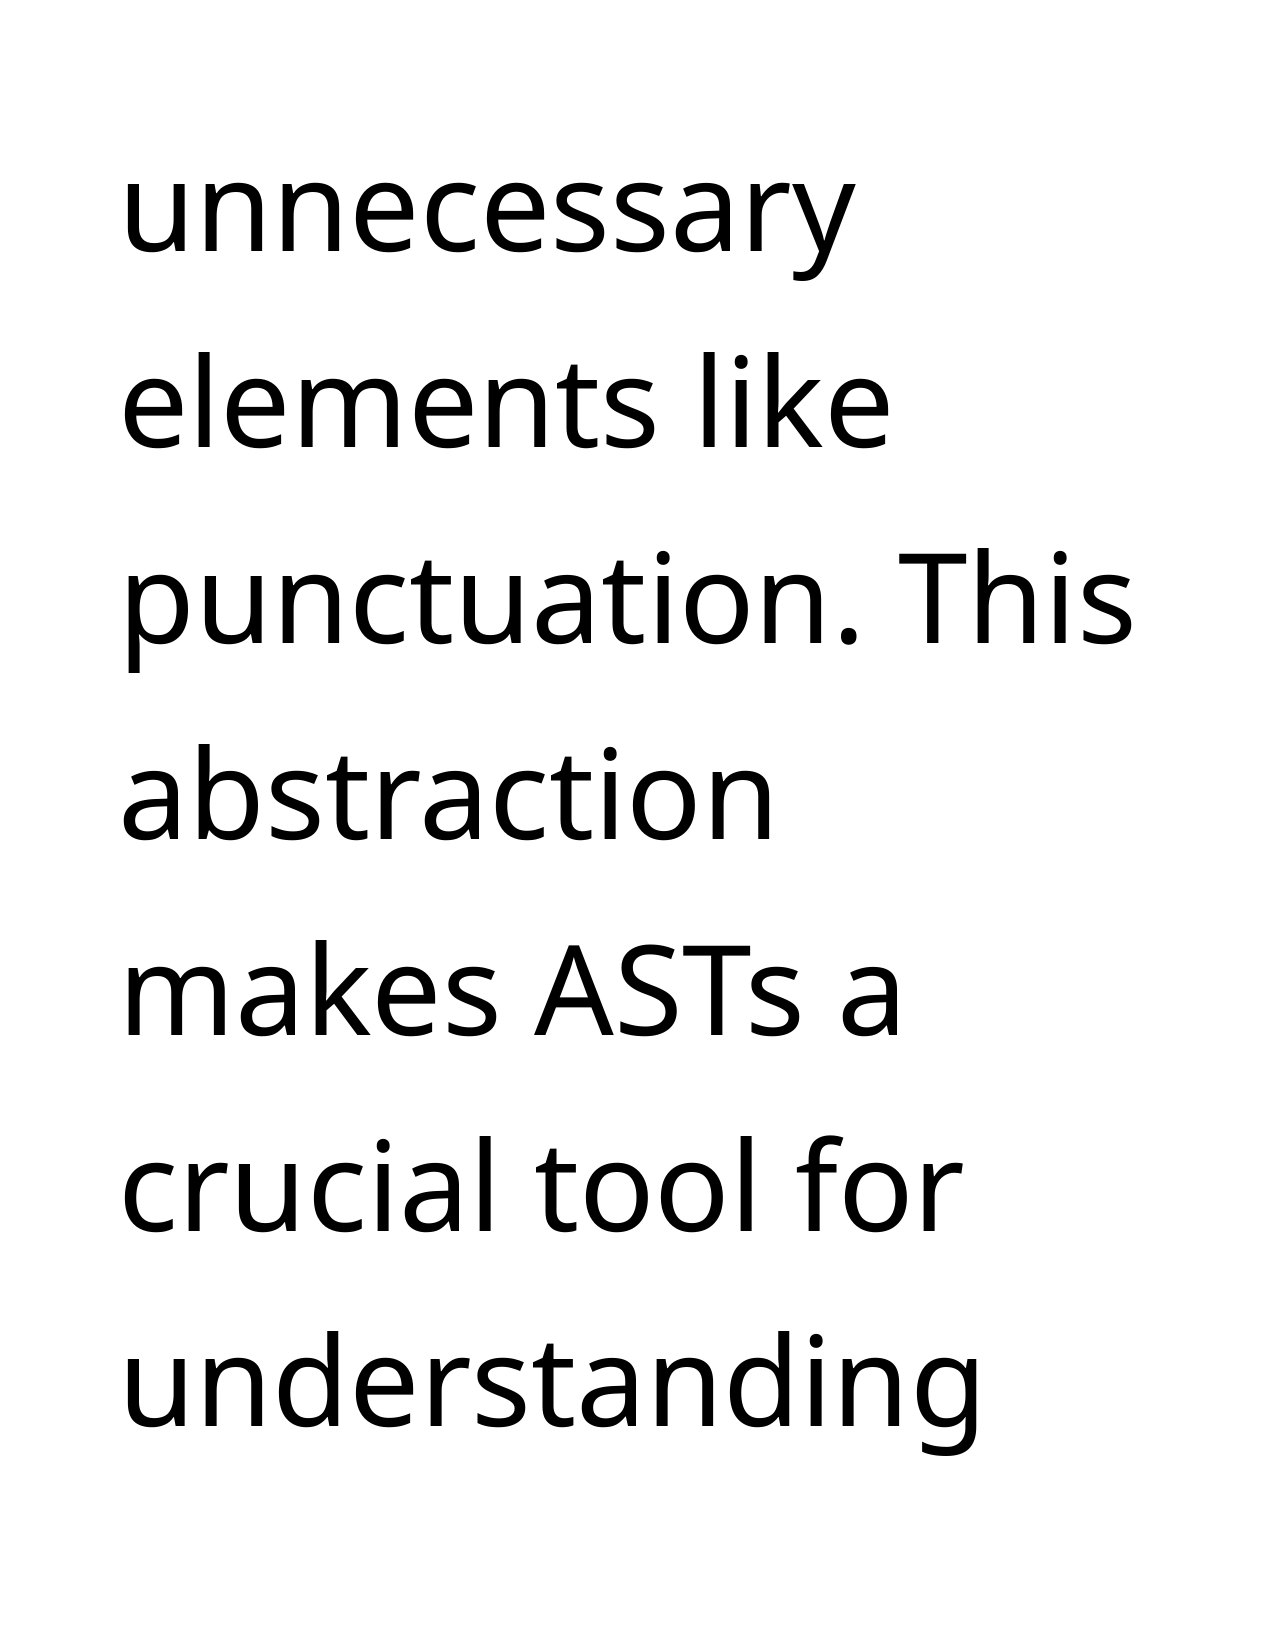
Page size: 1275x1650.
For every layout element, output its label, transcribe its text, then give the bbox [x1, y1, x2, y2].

text unnecessary elements like punctuation. This abstraction makes ASTs a crucial tool for understanding [118, 118, 1157, 1463]
